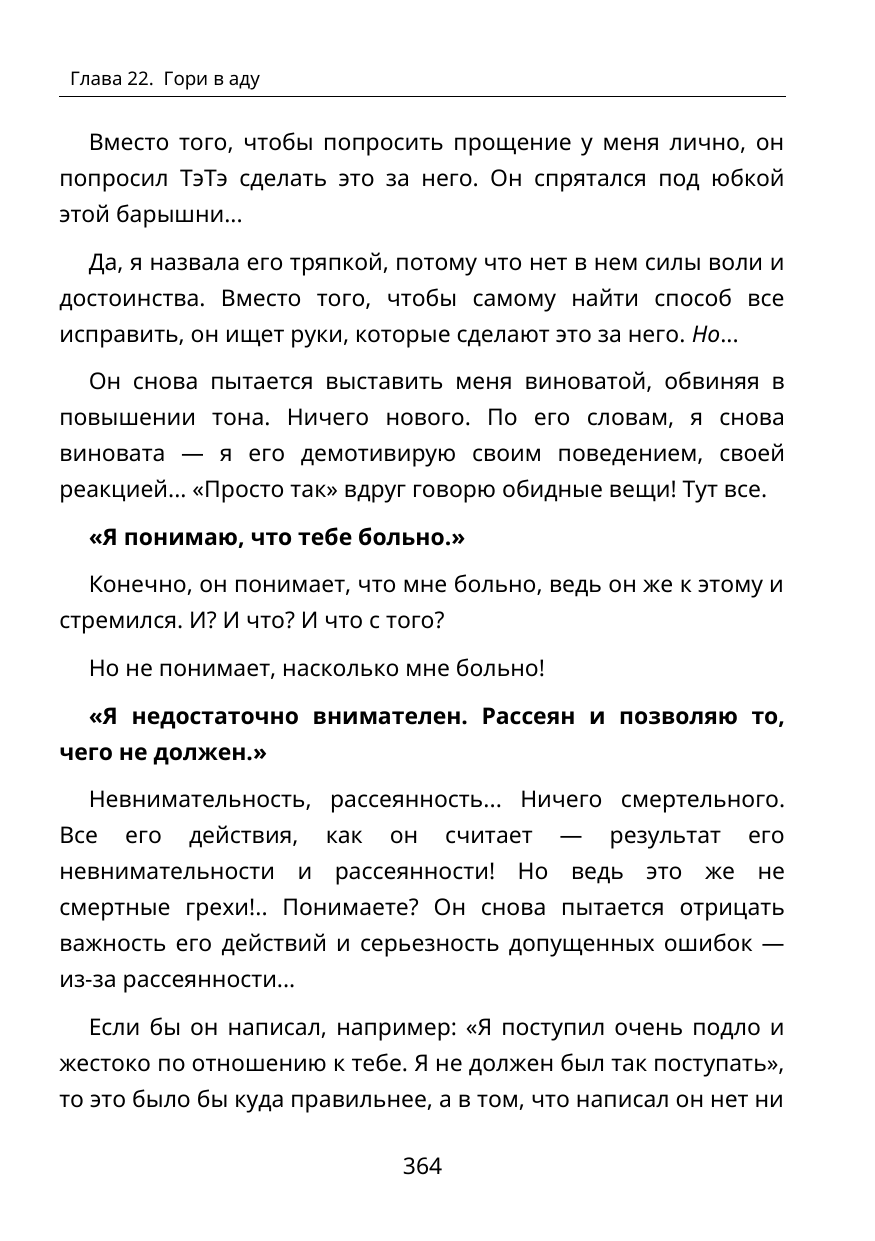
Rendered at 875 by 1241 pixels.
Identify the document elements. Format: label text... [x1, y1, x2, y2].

text Конечно, он понимает, что мне больно, ведь он же к этому и стремился. И? И что? И что с того? [59, 568, 786, 636]
text «Я понимаю, что тебе больно.» [59, 521, 786, 552]
text Вместо того, чтобы попросить прощение у меня лично, он попросил ТэТэ сделать это за него. Он спрятался под юбкой этой барышни... [59, 126, 786, 229]
text Да, я назвала его тряпкой, потому что нет в нем силы воли и достоинства. Вместо того, чтобы самому найти способ все исправить, он ищет руки, которые сделают это за него. Но... [59, 246, 786, 349]
text Если бы он написал, например: «Я поступил очень подло и жестоко по отношению к тебе. Я не должен был так поступать», то это было бы куда правильнее, а в том, что написал он нет ни [59, 1011, 786, 1114]
text Невнимательность, рассеянность... Ничего смертельного. Все его действия, как он считает — результат его невнимательности и рассеянности! Но ведь это же не смертные грехи!.. Понимаете? Он снова пытается отрицать важность его действий и серьезность допущенных ошибок — из-за рассеянности... [59, 783, 786, 994]
text Но не понимает, насколько мне больно! [59, 652, 786, 683]
text Он снова пытается выставить меня виноватой, обвиняя в повышении тона. Ничего нового. По его словам, я снова виновата — я его демотивирую своим поведением, своей реакцией... «Просто так» вдруг говорю обидные вещи! Тут все. [59, 365, 786, 504]
text «Я недостаточно внимателен. Рассеян и позволяю то, чего не должен.» [59, 700, 786, 767]
